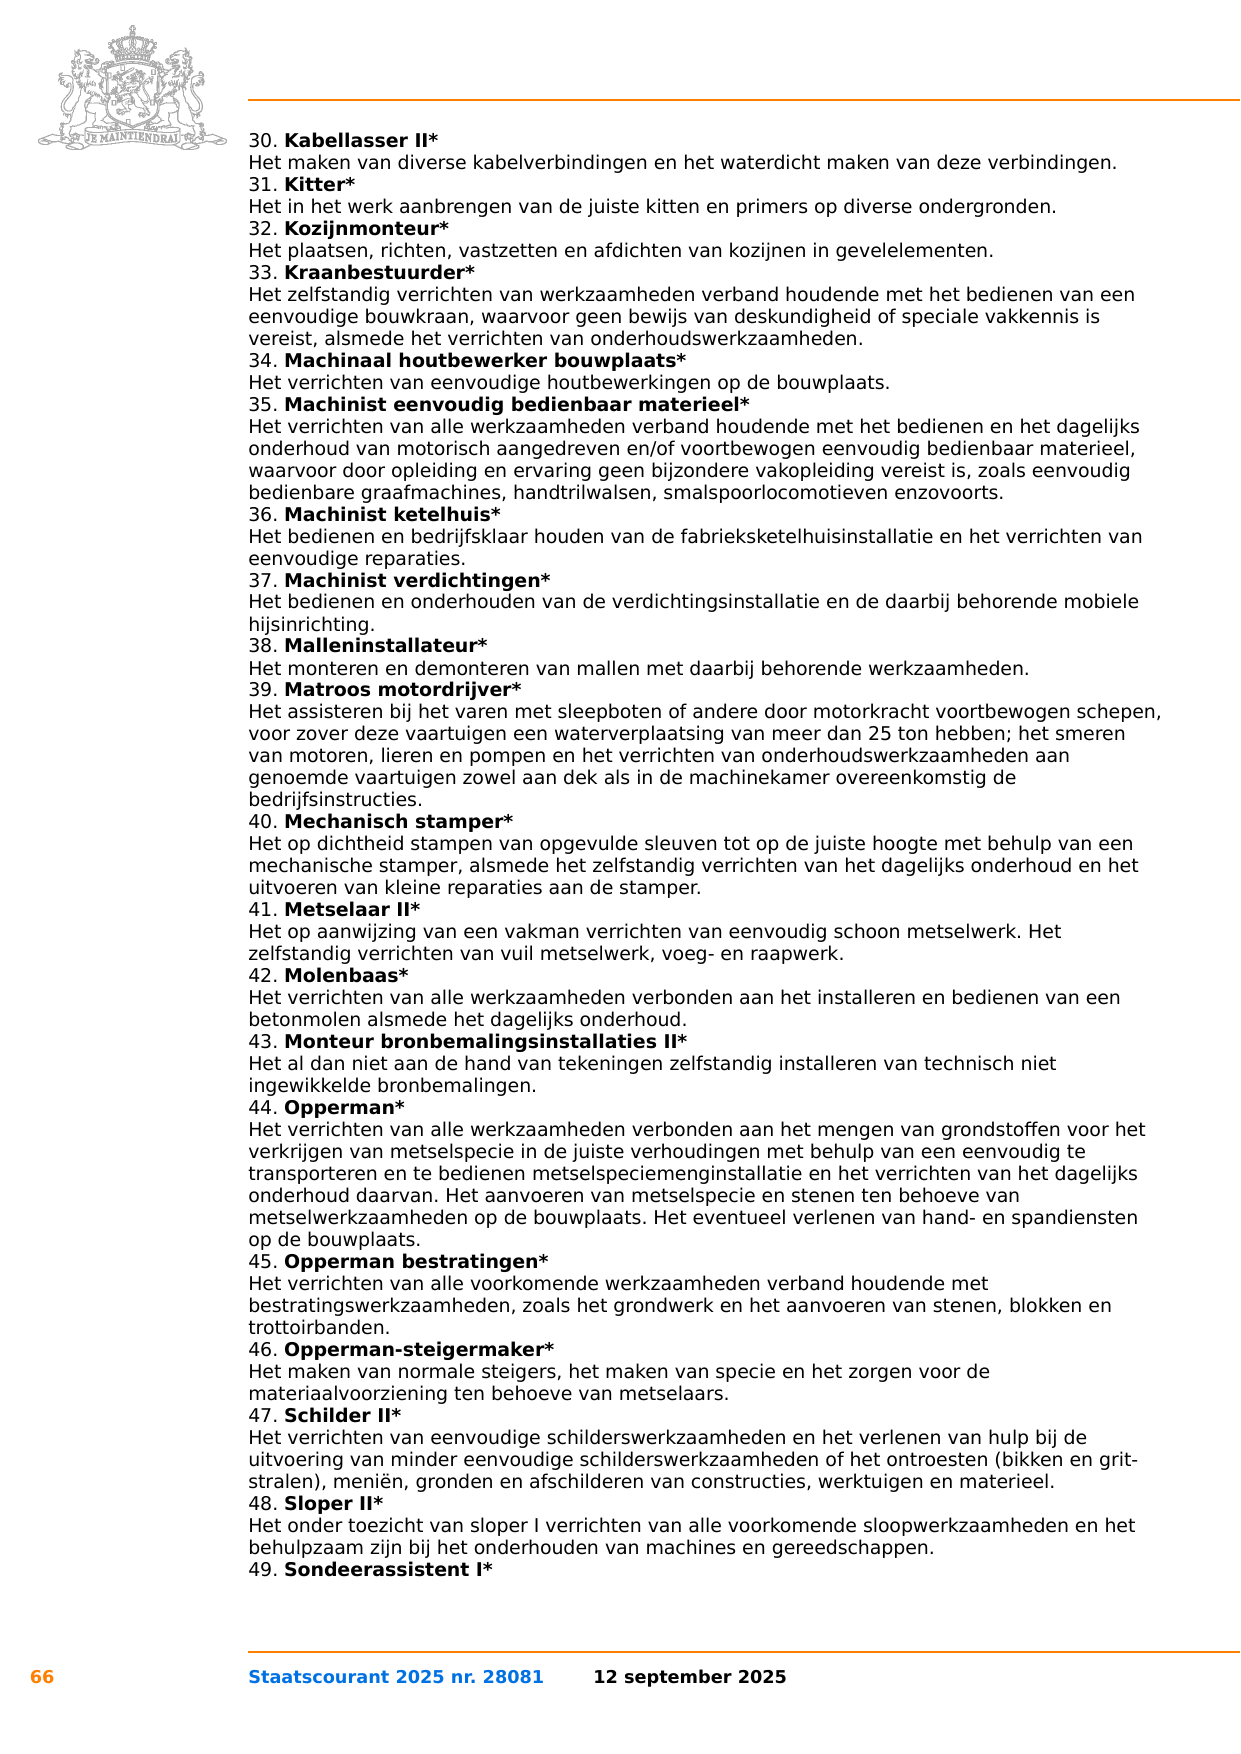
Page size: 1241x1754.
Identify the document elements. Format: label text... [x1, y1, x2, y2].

text Het zelfstandig verrichten van werkzaamheden verband houdende met het bedienen van een eenvoudige bouwkraan, waarvoor geen bewijs van deskundigheid of speciale vakkennis is vereist, alsmede het verrichten van onderhoudswerkzaamheden. [248, 284, 1163, 350]
text Het monteren en demonteren van mallen met daarbij behorende werkzaamheden. [248, 657, 1163, 679]
text Het al dan niet aan de hand van tekeningen zelfstandig installeren van technisch niet ingewikkelde bronbemalingen. [248, 1053, 1163, 1097]
text Het plaatsen, richten, vastzetten en afdichten van kozijnen in gevelelementen. [248, 240, 1163, 262]
text 39. Matroos motordrijver* [248, 679, 1163, 701]
text Het onder toezicht van sloper I verrichten van alle voorkomende sloopwerkzaamheden en het behulpzaam zijn bij het onderhouden van machines en gereedschappen. [248, 1514, 1163, 1558]
text 37. Machinist verdichtingen* [248, 569, 1163, 591]
text 45. Opperman bestratingen* [248, 1251, 1163, 1273]
text 47. Schilder II* [248, 1405, 1163, 1427]
text 34. Machinaal houtbewerker bouwplaats* [248, 350, 1163, 372]
text 49. Sondeerassistent I* [248, 1558, 1163, 1581]
text Het maken van normale steigers, het maken van specie en het zorgen voor de materiaalvoorziening ten behoeve van metselaars. [248, 1361, 1163, 1405]
text Het verrichten van eenvoudige houtbewerkingen op de bouwplaats. [248, 372, 1163, 394]
text 41. Metselaar II* [248, 899, 1163, 921]
text 44. Opperman* [248, 1097, 1163, 1119]
text Het op aanwijzing van een vakman verrichten van eenvoudig schoon metselwerk. Het zelfstandig verrichten van vuil metselwerk, voeg- en raapwerk. [248, 921, 1163, 965]
picture [38, 25, 227, 150]
text Het verrichten van alle voorkomende werkzaamheden verband houdende met bestratingswerkzaamheden, zoals het grondwerk en het aanvoeren van stenen, blokken en trottoirbanden. [248, 1273, 1163, 1339]
text 31. Kitter* [248, 174, 1163, 196]
text 40. Mechanisch stamper* [248, 811, 1163, 833]
text Het verrichten van eenvoudige schilderswerkzaamheden en het verlenen van hulp bij de uitvoering van minder eenvoudige schilderswerkzaamheden of het ontroesten (bikken en grit-stralen), meniën, gronden en afschilderen van constructies, werktuigen en materieel. [248, 1427, 1163, 1493]
text Het verrichten van alle werkzaamheden verbonden aan het mengen van grondstoffen voor het verkrijgen van metselspecie in de juiste verhoudingen met behulp van een eenvoudig te transporteren en te bedienen metselspeciemenginstallatie en het verrichten van het dagelijks onderhoud daarvan. Het aanvoeren van metselspecie en stenen ten behoeve van metselwerkzaamheden op de bouwplaats. Het eventueel verlenen van hand- en spandiensten op de bouwplaats. [248, 1119, 1163, 1251]
text Het op dichtheid stampen van opgevulde sleuven tot op de juiste hoogte met behulp van een mechanische stamper, alsmede het zelfstandig verrichten van het dagelijks onderhoud en het uitvoeren van kleine reparaties aan de stamper. [248, 833, 1163, 899]
text Het maken van diverse kabelverbindingen en het waterdicht maken van deze verbindingen. [248, 152, 1163, 174]
text 33. Kraanbestuurder* [248, 262, 1163, 284]
text 30. Kabellasser II* [248, 130, 1163, 152]
text Het bedienen en onderhouden van de verdichtingsinstallatie en de daarbij behorende mobiele hijsinrichting. [248, 591, 1163, 635]
text Het bedienen en bedrijfsklaar houden van de fabrieksketelhuisinstallatie en het verrichten van eenvoudige reparaties. [248, 526, 1163, 569]
text 35. Machinist eenvoudig bedienbaar materieel* [248, 394, 1163, 416]
text 43. Monteur bronbemalingsinstallaties II* [248, 1031, 1163, 1053]
text 36. Machinist ketelhuis* [248, 503, 1163, 526]
text Het verrichten van alle werkzaamheden verbonden aan het installeren en bedienen van een betonmolen alsmede het dagelijks onderhoud. [248, 987, 1163, 1031]
text 48. Sloper II* [248, 1493, 1163, 1514]
text Het assisteren bij het varen met sleepboten of andere door motorkracht voortbewogen schepen, voor zover deze vaartuigen een waterverplaatsing van meer dan 25 ton hebben; het smeren van motoren, lieren en pompen en het verrichten van onderhoudswerkzaamheden aan genoemde vaartuigen zowel aan dek als in de machinekamer overeenkomstig de bedrijfsinstructies. [248, 701, 1163, 811]
text Het in het werk aanbrengen van de juiste kitten en primers op diverse ondergronden. [248, 196, 1163, 218]
text 32. Kozijnmonteur* [248, 218, 1163, 240]
text 38. Malleninstallateur* [248, 635, 1163, 657]
text 46. Opperman-steigermaker* [248, 1339, 1163, 1361]
text 42. Molenbaas* [248, 965, 1163, 987]
text Het verrichten van alle werkzaamheden verband houdende met het bedienen en het dagelijks onderhoud van motorisch aangedreven en/of voortbewogen eenvoudig bedienbaar materieel, waarvoor door opleiding en ervaring geen bijzondere vakopleiding vereist is, zoals eenvoudig bedienbare graafmachines, handtrilwalsen, smalspoorlocomotieven enzovoorts. [248, 416, 1163, 503]
